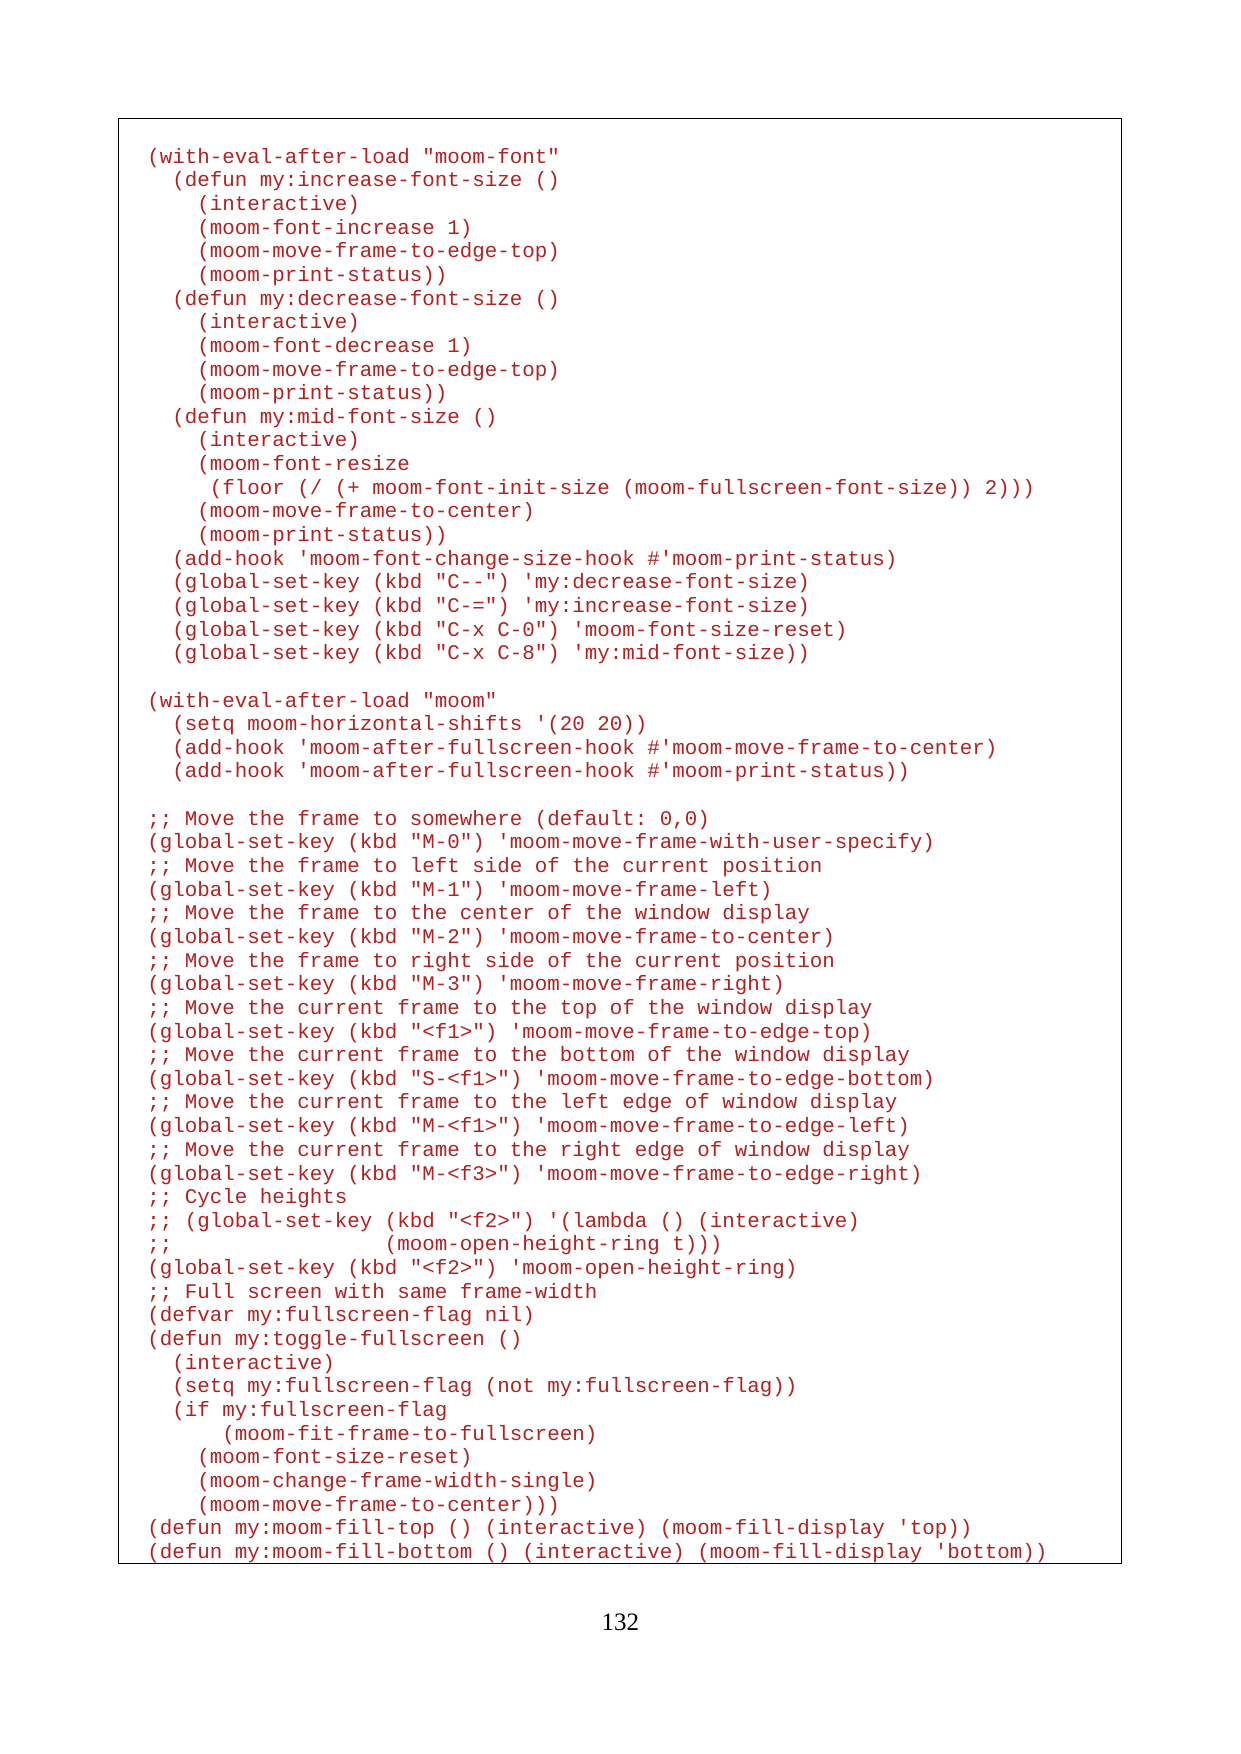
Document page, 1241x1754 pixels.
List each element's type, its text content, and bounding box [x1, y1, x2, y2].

text (add-hook 'moom-after-fullscreen-hook #'moom-print-status)) [119, 757, 1121, 780]
text ;; Move the frame to left side of the current position [119, 851, 1121, 875]
text (moom-move-frame-to-edge-top) [119, 236, 1121, 260]
text (add-hook 'moom-font-change-size-hook #'moom-print-status) [119, 544, 1121, 567]
text (moom-font-increase 1) [119, 213, 1121, 236]
text (global-set-key (kbd "M-<f3>") 'moom-move-frame-to-edge-right) [119, 1158, 1121, 1182]
text (global-set-key (kbd "C--") 'my:decrease-font-size) [119, 567, 1121, 591]
text ;; Move the frame to somewhere (default: 0,0) [119, 804, 1121, 827]
text (global-set-key (kbd "C-=") 'my:increase-font-size) [119, 591, 1121, 615]
text (moom-print-status)) [119, 378, 1121, 402]
text ;; Full screen with same frame-width [119, 1277, 1121, 1300]
text ;; Move the frame to right side of the current position [119, 946, 1121, 969]
text ;; (global-set-key (kbd "<f2>") '(lambda () (interactive) [119, 1206, 1121, 1229]
text (floor (/ (+ moom-font-init-size (moom-fullscreen-font-size)) 2))) [119, 473, 1121, 496]
text (global-set-key (kbd "<f2>") 'moom-open-height-ring) [119, 1253, 1121, 1277]
text ;; Move the current frame to the bottom of the window display [119, 1040, 1121, 1064]
text ;; Move the current frame to the top of the window display [119, 993, 1121, 1017]
text (global-set-key (kbd "M-0") 'moom-move-frame-with-user-specify) [119, 827, 1121, 851]
text (global-set-key (kbd "M-1") 'moom-move-frame-left) [119, 875, 1121, 898]
text (global-set-key (kbd "C-x C-8") 'my:mid-font-size)) [119, 638, 1121, 662]
text (moom-font-resize [119, 449, 1121, 473]
text (moom-print-status)) [119, 260, 1121, 284]
text (global-set-key (kbd "S-<f1>") 'moom-move-frame-to-edge-bottom) [119, 1064, 1121, 1088]
text (interactive) [119, 307, 1121, 331]
text (interactive) [119, 1348, 1121, 1371]
text (moom-move-frame-to-center) [119, 496, 1121, 520]
text (global-set-key (kbd "M-3") 'moom-move-frame-right) [119, 969, 1121, 993]
text ;; Move the current frame to the left edge of window display [119, 1088, 1121, 1111]
text (with-eval-after-load "moom" [119, 686, 1121, 709]
text (defun my:decrease-font-size () [119, 284, 1121, 307]
text (defun my:moom-fill-top () (interactive) (moom-fill-display 'top)) [119, 1513, 1121, 1537]
text ;; (moom-open-height-ring t))) [119, 1229, 1121, 1253]
text (moom-move-frame-to-center))) [119, 1489, 1121, 1513]
text ;; Cycle heights [119, 1182, 1121, 1206]
text (moom-font-size-reset) [119, 1442, 1121, 1466]
text (global-set-key (kbd "<f1>") 'moom-move-frame-to-edge-top) [119, 1017, 1121, 1040]
text (global-set-key (kbd "M-2") 'moom-move-frame-to-center) [119, 922, 1121, 946]
text (moom-fit-frame-to-fullscreen) [119, 1419, 1121, 1442]
text (moom-change-frame-width-single) [119, 1466, 1121, 1489]
text (defun my:mid-font-size () [119, 402, 1121, 426]
text (global-set-key (kbd "C-x C-0") 'moom-font-size-reset) [119, 615, 1121, 638]
text (global-set-key (kbd "M-<f1>") 'moom-move-frame-to-edge-left) [119, 1111, 1121, 1135]
text (add-hook 'moom-after-fullscreen-hook #'moom-move-frame-to-center) [119, 733, 1121, 757]
text (setq moom-horizontal-shifts '(20 20)) [119, 709, 1121, 733]
text ;; Move the current frame to the right edge of window display [119, 1135, 1121, 1158]
text (defun my:moom-fill-bottom () (interactive) (moom-fill-display 'bottom)) [119, 1537, 1121, 1563]
text (defvar my:fullscreen-flag nil) [119, 1300, 1121, 1324]
text (moom-print-status)) [119, 520, 1121, 544]
text (interactive) [119, 426, 1121, 449]
text (defun my:increase-font-size () [119, 165, 1121, 189]
text (if my:fullscreen-flag [119, 1395, 1121, 1419]
text (interactive) [119, 189, 1121, 213]
text (moom-font-decrease 1) [119, 331, 1121, 354]
text (defun my:toggle-fullscreen () [119, 1324, 1121, 1348]
text (with-eval-after-load "moom-font" [119, 142, 1121, 165]
text (setq my:fullscreen-flag (not my:fullscreen-flag)) [119, 1371, 1121, 1395]
text ;; Move the frame to the center of the window display [119, 898, 1121, 922]
text (moom-move-frame-to-edge-top) [119, 354, 1121, 378]
